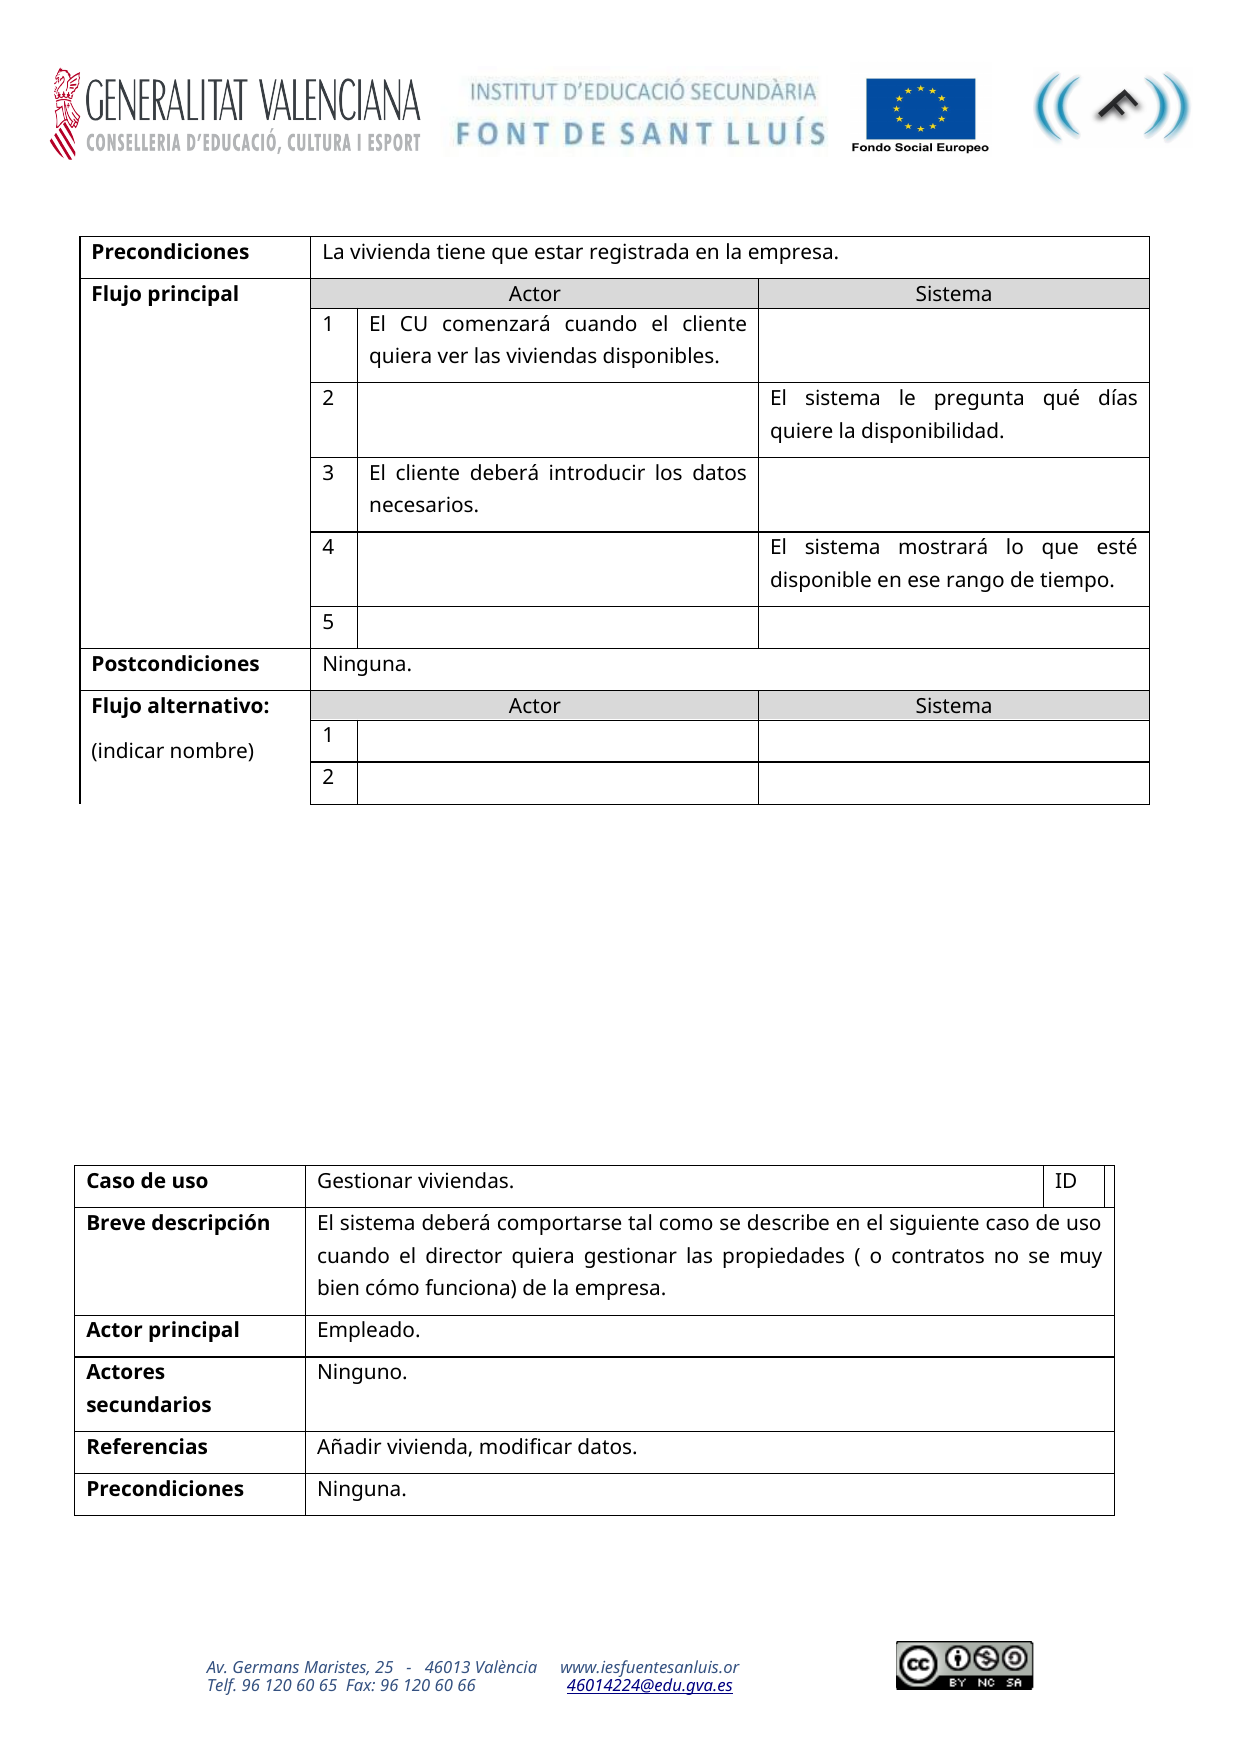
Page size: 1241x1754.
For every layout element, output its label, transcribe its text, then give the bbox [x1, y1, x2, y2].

table_cell El sistema mostrará lo que esté disponible en ese rango de tiempo. [759, 533, 1149, 606]
table_cell 2 [311, 383, 357, 457]
table_cell [358, 383, 758, 457]
table_cell El sistema deberá comportarse tal como se describe en el siguiente caso de uso cuando el director quiera gestionar las propiedades ( o contratos no se muy bien cómo funciona) de la empresa. [306, 1208, 1114, 1314]
table_cell Empleado. [306, 1316, 1114, 1356]
table_cell Ninguno. [306, 1358, 1114, 1431]
picture [849, 61, 993, 157]
table_cell La vivienda tiene que estar registrada en la empresa. [311, 237, 1149, 278]
table_cell El sistema le pregunta qué días quiere la disponibilidad. [759, 383, 1149, 457]
table_header Caso de uso [75, 1166, 305, 1207]
table_cell Precondiciones [75, 1474, 305, 1515]
table_cell [759, 721, 1149, 761]
table_cell Actor principal [75, 1316, 305, 1356]
table_header Gestionar viviendas. [306, 1166, 1043, 1207]
table_cell [358, 763, 758, 803]
table_cell [358, 533, 758, 606]
table_cell [759, 309, 1149, 382]
table_cell 5 [311, 607, 357, 648]
table_cell [358, 721, 758, 761]
table_cell [759, 607, 1149, 648]
table_cell Ninguna. [306, 1474, 1114, 1515]
table_cell Actor [311, 691, 758, 719]
table_cell Actor [311, 279, 758, 308]
table_cell [358, 607, 758, 648]
table_cell Añadir vivienda, modificar datos. [306, 1432, 1114, 1473]
table_cell 4 [311, 533, 357, 606]
table_cell Actores secundarios [75, 1358, 305, 1431]
table_cell Ninguna. [311, 649, 1149, 690]
table_cell 1 [311, 309, 357, 382]
picture [440, 66, 829, 157]
table_cell Sistema [759, 279, 1149, 308]
table_cell Sistema [759, 691, 1149, 719]
table_cell Postcondiciones [81, 649, 310, 690]
table_header ID [1044, 1166, 1104, 1207]
table_cell [759, 763, 1149, 803]
table_cell Breve descripción [75, 1208, 305, 1314]
table_cell Flujo principal [81, 279, 310, 648]
table_cell [759, 458, 1149, 531]
table_cell El CU comenzará cuando el cliente quiera ver las viviendas disponibles. [358, 309, 758, 382]
picture [1032, 67, 1194, 148]
table_cell El cliente deberá introducir los datos necesarios. [358, 458, 758, 531]
table_cell Referencias [75, 1432, 305, 1473]
table_cell 2 [311, 763, 357, 803]
table_cell 3 [311, 458, 357, 531]
picture [46, 66, 424, 162]
picture [896, 1641, 1034, 1690]
table_header [1105, 1166, 1114, 1207]
table_cell Precondiciones [81, 237, 310, 278]
table_cell Flujo alternativo: (indicar nombre) [81, 691, 310, 803]
table_cell 1 [311, 721, 357, 761]
